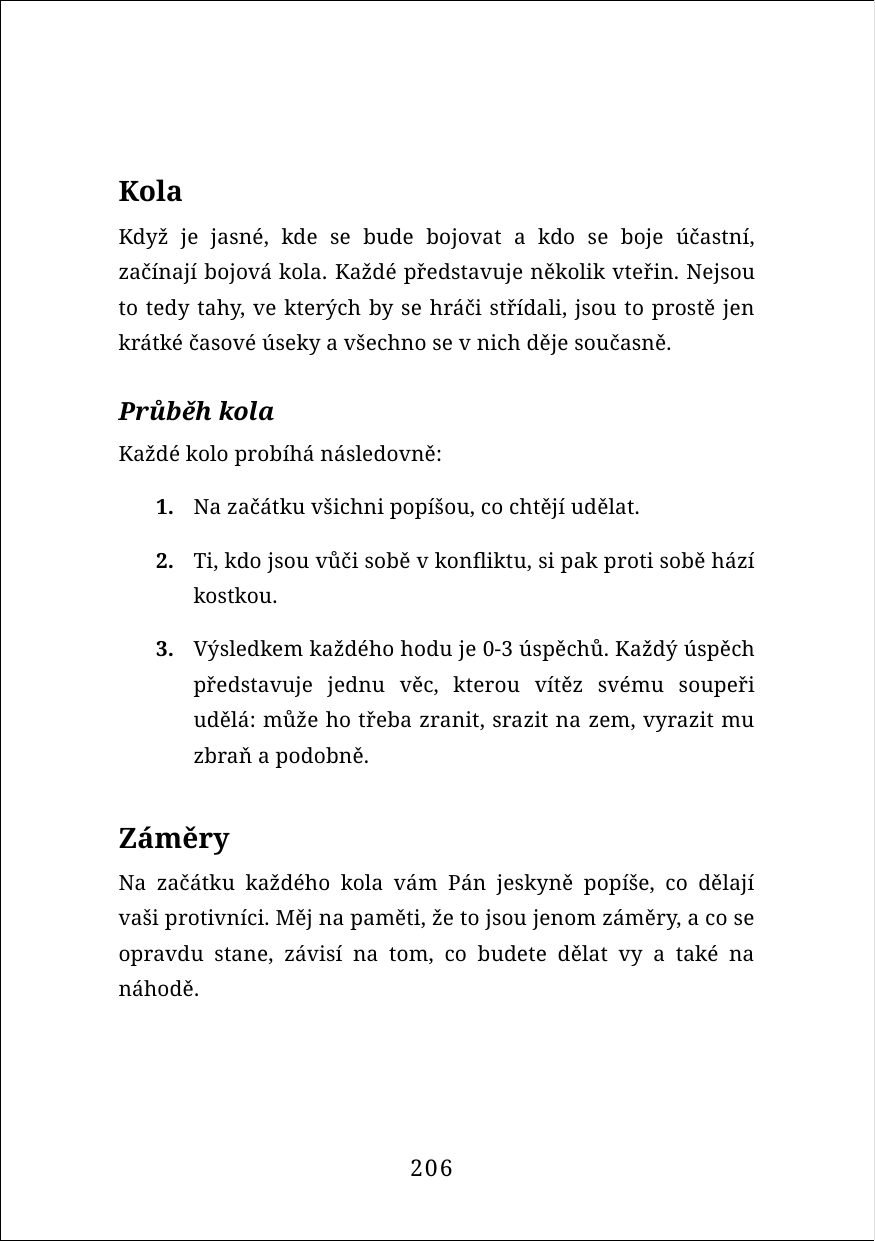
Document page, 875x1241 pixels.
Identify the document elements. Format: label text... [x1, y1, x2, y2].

text Na začátku každého kola vám Pán jeskyně popíše, co dělají vaši protivníci. Měj na paměti, že to jsou jenom záměry, a co se opravdu stane, závisí na tom, co budete dělat vy a také na náhodě. [118, 868, 756, 1003]
subtitle Kola [118, 172, 756, 210]
list Výsledkem každého hodu je 0-3 úspěchů. Každý úspěch představuje jednu věc, kterou vítěz svému soupeři udělá: může ho třeba zranit, srazit na zem, vyrazit mu zbraň a podobně. [156, 634, 756, 769]
text Když je jasné, kde se bude bojovat a kdo se boje účastní, začínají bojová kola. Každé představuje několik vteřin. Nejsou to tedy tahy, ve kterých by se hráči střídali, jsou to prostě jen krátké časové úseky a všechno se v nich děje současně. [118, 222, 756, 357]
list Ti, kdo jsou vůči sobě v konfliktu, si pak proti sobě hází kostkou. [156, 546, 756, 610]
list Na začátku všichni popíšou, co chtějí udělat. [156, 492, 756, 521]
subtitle Průběh kola [118, 393, 756, 427]
subtitle Záměry [118, 818, 756, 856]
text Každé kolo probíhá následovně: [118, 439, 756, 468]
